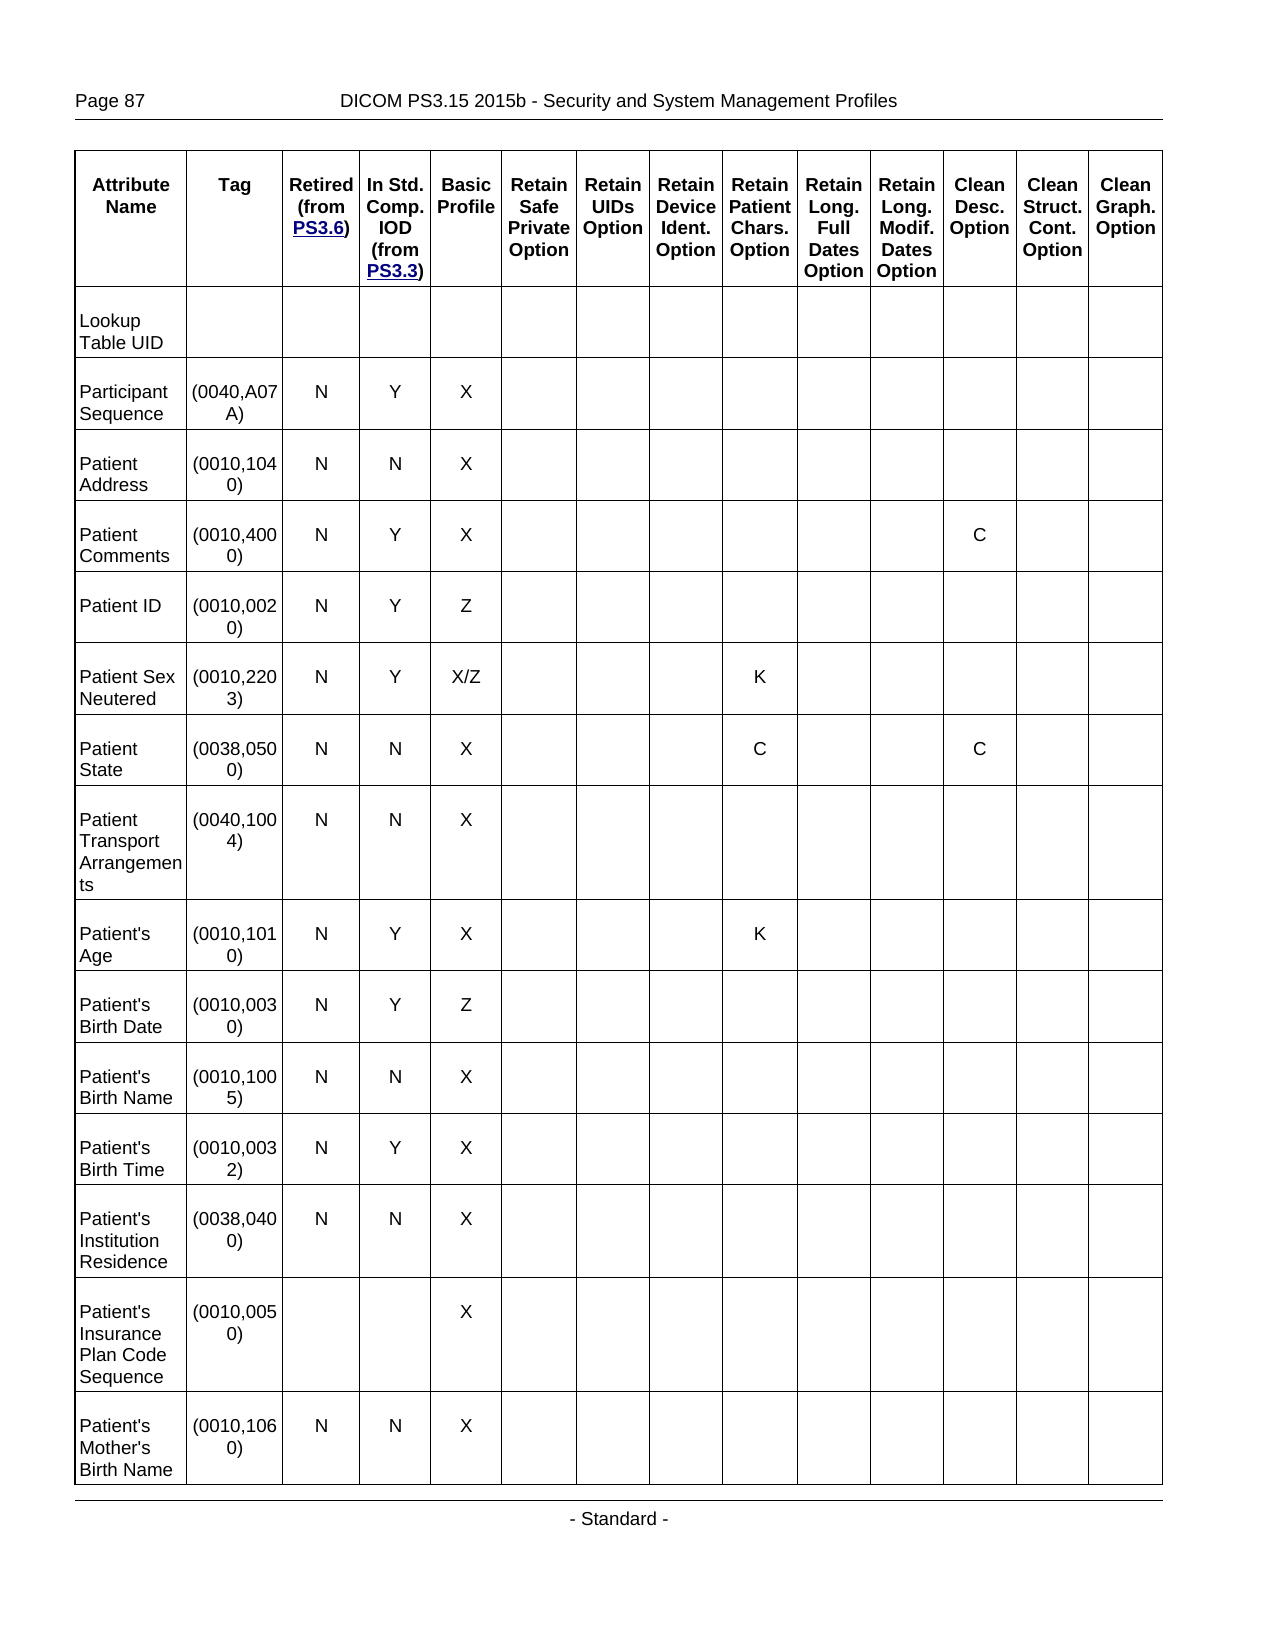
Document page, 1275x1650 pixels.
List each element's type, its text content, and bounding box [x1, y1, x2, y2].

table_cell Patient's Institution Residence [76, 1185, 186, 1277]
table_cell [502, 358, 576, 428]
table_cell N [283, 1043, 359, 1113]
table_cell [1089, 501, 1162, 571]
table_cell Patient's Birth Name [76, 1043, 186, 1113]
table_cell [577, 572, 649, 642]
table_cell [577, 715, 649, 785]
table_cell Patient Sex Neutered [76, 643, 186, 713]
table_cell [1089, 971, 1162, 1042]
table_cell [1017, 643, 1088, 713]
table_cell [798, 501, 870, 571]
table_cell [871, 287, 943, 357]
table_cell [502, 501, 576, 571]
table_cell (0040,A07A) [187, 358, 282, 428]
table_cell [1089, 1278, 1162, 1391]
table_cell [650, 1392, 722, 1484]
table_cell [871, 715, 943, 785]
table_cell N [283, 1392, 359, 1484]
table_cell [650, 1043, 722, 1113]
table_cell [650, 1114, 722, 1184]
table_cell N [360, 715, 430, 785]
table_cell Patient's Mother's Birth Name [76, 1392, 186, 1484]
table_cell N [283, 1114, 359, 1184]
table_cell [1017, 1043, 1088, 1113]
table_cell N [283, 572, 359, 642]
table_cell X [431, 1185, 501, 1277]
table_cell [871, 1114, 943, 1184]
table_cell (0010,1060) [187, 1392, 282, 1484]
table_cell [577, 1185, 649, 1277]
table_cell [1089, 430, 1162, 500]
table_cell [502, 1392, 576, 1484]
table_cell [798, 572, 870, 642]
table_cell [723, 501, 797, 571]
table_cell [1017, 358, 1088, 428]
table_cell [650, 1278, 722, 1391]
table_cell [1017, 572, 1088, 642]
table_cell [871, 358, 943, 428]
table_cell Z [431, 572, 501, 642]
table_cell [798, 971, 870, 1042]
table_cell X [431, 501, 501, 571]
table_cell Y [360, 572, 430, 642]
table_cell C [723, 715, 797, 785]
table_cell Patient State [76, 715, 186, 785]
table_header Clean Graph. Option [1089, 151, 1162, 286]
table_cell [502, 287, 576, 357]
table_cell [502, 572, 576, 642]
table_cell (0010,0030) [187, 971, 282, 1042]
table_cell Lookup Table UID [76, 287, 186, 357]
table_cell [577, 358, 649, 428]
table_cell [283, 287, 359, 357]
table_cell N [360, 786, 430, 899]
table_cell [1089, 1392, 1162, 1484]
table_cell [798, 1278, 870, 1391]
table_cell [1017, 1392, 1088, 1484]
table_cell [798, 358, 870, 428]
table_cell [944, 358, 1016, 428]
table_cell [650, 572, 722, 642]
table_cell Patient's Insurance Plan Code Sequence [76, 1278, 186, 1391]
table_cell [360, 1278, 430, 1391]
table_cell [798, 1043, 870, 1113]
table_cell Patient's Birth Date [76, 971, 186, 1042]
table_cell Patient Comments [76, 501, 186, 571]
table_cell N [360, 430, 430, 500]
table_cell [944, 900, 1016, 970]
table_header Retain Long. Modif. Dates Option [871, 151, 943, 286]
table_cell [944, 643, 1016, 713]
table_cell [502, 1043, 576, 1113]
table_cell [577, 786, 649, 899]
table_cell [577, 1392, 649, 1484]
table_cell [1089, 715, 1162, 785]
table_cell (0040,1004) [187, 786, 282, 899]
table_cell [577, 1043, 649, 1113]
table_header In Std. Comp. IOD (from PS3.3) [360, 151, 430, 286]
table_cell [650, 786, 722, 899]
table_cell Patient Address [76, 430, 186, 500]
table_cell C [944, 501, 1016, 571]
table_cell X [431, 900, 501, 970]
table_header Retain Safe Private Option [502, 151, 576, 286]
table_cell [944, 430, 1016, 500]
table_cell [1017, 971, 1088, 1042]
table_cell [1089, 900, 1162, 970]
table_cell [1017, 430, 1088, 500]
table_cell [723, 786, 797, 899]
table_cell [1089, 643, 1162, 713]
table_cell [871, 501, 943, 571]
table_header Basic Profile [431, 151, 501, 286]
table_cell K [723, 643, 797, 713]
table_cell N [283, 1185, 359, 1277]
table_cell [944, 786, 1016, 899]
table_cell [798, 786, 870, 899]
table_cell N [360, 1185, 430, 1277]
table_cell [1017, 715, 1088, 785]
table_cell [1089, 287, 1162, 357]
table_cell Y [360, 358, 430, 428]
table_header Clean Struct. Cont. Option [1017, 151, 1088, 286]
table_cell [360, 287, 430, 357]
table_cell [1017, 501, 1088, 571]
table_header Tag [187, 151, 282, 286]
table_cell [577, 430, 649, 500]
table_cell [723, 971, 797, 1042]
table_cell [944, 1114, 1016, 1184]
table_cell Y [360, 1114, 430, 1184]
table_cell [502, 786, 576, 899]
table_cell N [283, 971, 359, 1042]
table_cell [723, 1185, 797, 1277]
table_cell N [283, 900, 359, 970]
table_cell [1089, 358, 1162, 428]
table_cell [502, 643, 576, 713]
table_cell [650, 971, 722, 1042]
table_cell [871, 1278, 943, 1391]
table_cell [871, 900, 943, 970]
table_cell (0010,0032) [187, 1114, 282, 1184]
table_cell Patient's Age [76, 900, 186, 970]
table_cell [871, 971, 943, 1042]
table_cell X [431, 430, 501, 500]
table_cell [1017, 786, 1088, 899]
table_cell [577, 1278, 649, 1391]
table_cell [431, 287, 501, 357]
table_header Attribute Name [76, 151, 186, 286]
table_cell [798, 1392, 870, 1484]
table_cell [1017, 287, 1088, 357]
table_cell [650, 430, 722, 500]
table_cell [502, 715, 576, 785]
table_cell [944, 1392, 1016, 1484]
table_cell [1089, 1043, 1162, 1113]
table_cell [1089, 786, 1162, 899]
table_cell [283, 1278, 359, 1391]
table_cell [650, 900, 722, 970]
table_cell [798, 900, 870, 970]
table_cell (0010,2203) [187, 643, 282, 713]
table_cell [577, 971, 649, 1042]
table_cell [650, 358, 722, 428]
table_header Retain Patient Chars. Option [723, 151, 797, 286]
table_cell X [431, 1278, 501, 1391]
table_cell X [431, 358, 501, 428]
table_cell Patient Transport Arrangements [76, 786, 186, 899]
table_cell [1017, 1278, 1088, 1391]
table_cell [723, 1278, 797, 1391]
table_cell [944, 1043, 1016, 1113]
table_cell [650, 1185, 722, 1277]
table_cell (0010,0050) [187, 1278, 282, 1391]
table_cell (0010,4000) [187, 501, 282, 571]
table_header Retired (from PS3.6) [283, 151, 359, 286]
table_cell [871, 786, 943, 899]
table_cell [577, 287, 649, 357]
table_header Retain Long. Full Dates Option [798, 151, 870, 286]
table_cell [944, 287, 1016, 357]
table_cell Y [360, 643, 430, 713]
table_cell [1017, 1114, 1088, 1184]
table_cell N [283, 358, 359, 428]
table_cell [944, 971, 1016, 1042]
table_cell X/Z [431, 643, 501, 713]
table_cell [502, 1114, 576, 1184]
table_cell [1017, 900, 1088, 970]
table_cell N [360, 1392, 430, 1484]
table_cell N [283, 643, 359, 713]
table_cell [871, 1392, 943, 1484]
table_cell X [431, 1392, 501, 1484]
table_cell X [431, 715, 501, 785]
table_cell [1017, 1185, 1088, 1277]
table_cell (0010,0020) [187, 572, 282, 642]
table_cell [944, 572, 1016, 642]
table_cell Y [360, 971, 430, 1042]
table_cell N [283, 501, 359, 571]
table_cell [798, 430, 870, 500]
table_cell [502, 1185, 576, 1277]
table_cell N [283, 786, 359, 899]
table_cell [798, 287, 870, 357]
table_cell (0010,1040) [187, 430, 282, 500]
table_cell [723, 358, 797, 428]
table_cell [871, 1185, 943, 1277]
table_cell Patient ID [76, 572, 186, 642]
table_cell Y [360, 501, 430, 571]
table_cell [650, 287, 722, 357]
table_cell [1089, 1185, 1162, 1277]
table_cell (0010,1010) [187, 900, 282, 970]
table_cell [798, 643, 870, 713]
table_cell [723, 1114, 797, 1184]
table_cell [1089, 1114, 1162, 1184]
table_cell [798, 1114, 870, 1184]
table_cell [650, 715, 722, 785]
table_cell [871, 430, 943, 500]
table_cell X [431, 1043, 501, 1113]
table_cell [1089, 572, 1162, 642]
table_cell [502, 971, 576, 1042]
table_header Clean Desc. Option [944, 151, 1016, 286]
table_cell K [723, 900, 797, 970]
table_cell [723, 430, 797, 500]
table_cell [577, 900, 649, 970]
table_header Retain UIDs Option [577, 151, 649, 286]
table_cell [577, 1114, 649, 1184]
table_cell N [360, 1043, 430, 1113]
table_cell [577, 643, 649, 713]
table_cell Patient's Birth Time [76, 1114, 186, 1184]
table_cell [871, 1043, 943, 1113]
table_cell [723, 1043, 797, 1113]
table_cell [798, 1185, 870, 1277]
table_cell (0010,1005) [187, 1043, 282, 1113]
table_cell [723, 1392, 797, 1484]
table_cell [871, 572, 943, 642]
table_cell N [283, 430, 359, 500]
table_cell [650, 643, 722, 713]
table_cell Participant Sequence [76, 358, 186, 428]
table_cell Y [360, 900, 430, 970]
table_header Retain Device Ident. Option [650, 151, 722, 286]
table_cell [944, 1185, 1016, 1277]
table_cell [502, 1278, 576, 1391]
table_cell Z [431, 971, 501, 1042]
table_cell (0038,0500) [187, 715, 282, 785]
table_cell X [431, 786, 501, 899]
table_cell [502, 430, 576, 500]
table_cell [723, 572, 797, 642]
table_cell [871, 643, 943, 713]
table_cell [650, 501, 722, 571]
table_cell N [283, 715, 359, 785]
table_cell [798, 715, 870, 785]
table_cell [723, 287, 797, 357]
table_cell C [944, 715, 1016, 785]
table_cell [502, 900, 576, 970]
table_cell [577, 501, 649, 571]
table_cell (0038,0400) [187, 1185, 282, 1277]
table_cell [187, 287, 282, 357]
table_cell X [431, 1114, 501, 1184]
table_cell [944, 1278, 1016, 1391]
